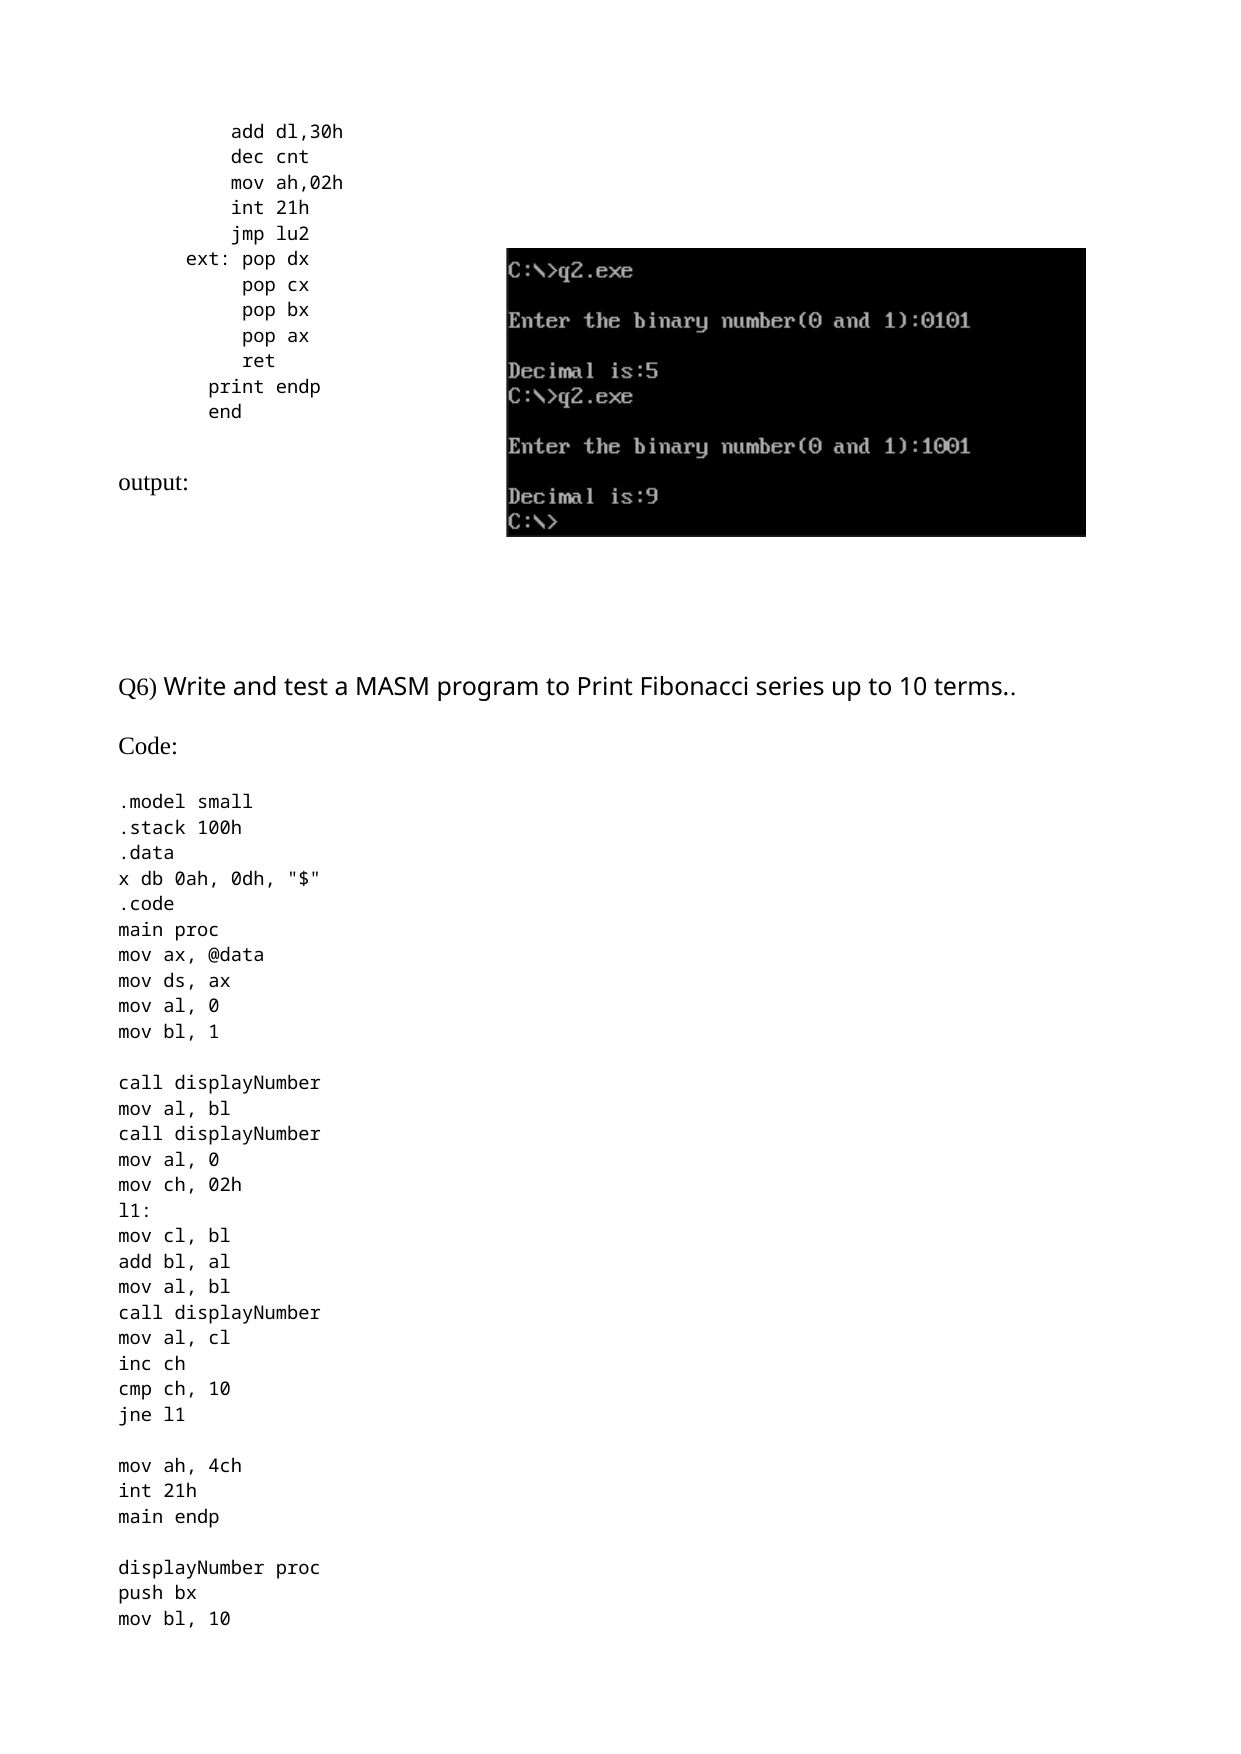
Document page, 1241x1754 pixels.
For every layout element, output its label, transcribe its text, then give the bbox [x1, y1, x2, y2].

text call displayNumber [118, 1069, 1122, 1095]
text [1086, 399, 1122, 424]
text [1086, 348, 1122, 373]
text mov al, 0 [118, 1146, 1122, 1171]
text Code: [118, 731, 1122, 760]
text mov al, bl [118, 1273, 1122, 1299]
text x db 0ah, 0dh, "$" [118, 865, 1122, 891]
text add bl, al [118, 1248, 1122, 1273]
text call displayNumber [118, 1120, 1122, 1146]
text Q6) Write and test a MASM program to Print Fibonacci series up to 10 terms.. [118, 668, 1122, 702]
text pop cx [118, 271, 506, 297]
text dec cnt [118, 144, 1122, 169]
text output: [118, 467, 506, 496]
text jne l1 [118, 1401, 1122, 1427]
text .data [118, 839, 1122, 865]
text inc ch [118, 1350, 1122, 1376]
text int 21h [118, 1478, 1122, 1503]
text [1086, 322, 1122, 348]
text [1086, 297, 1122, 322]
text [1086, 467, 1122, 496]
text [1086, 373, 1122, 399]
text pop bx [118, 297, 506, 322]
text mov bl, 10 [118, 1605, 1122, 1631]
text mov cl, bl [118, 1222, 1122, 1248]
text print endp [118, 373, 506, 399]
text call displayNumber [118, 1299, 1122, 1324]
text ret [118, 348, 506, 373]
text mov al, 0 [118, 993, 1122, 1018]
picture [506, 248, 1086, 537]
text main proc [118, 916, 1122, 942]
text push bx [118, 1580, 1122, 1605]
text main endp [118, 1503, 1122, 1529]
text int 21h [118, 195, 1122, 220]
text mov ch, 02h [118, 1171, 1122, 1197]
text ext: pop dx [118, 246, 1122, 271]
text mov al, bl [118, 1095, 1122, 1120]
text .code [118, 891, 1122, 916]
text add dl,30h [118, 118, 1122, 144]
text end [118, 399, 506, 424]
text jmp lu2 [118, 220, 1122, 246]
text l1: [118, 1197, 1122, 1222]
text mov bl, 1 [118, 1018, 1122, 1044]
text mov ah,02h [118, 169, 1122, 195]
text cmp ch, 10 [118, 1376, 1122, 1401]
text .stack 100h [118, 814, 1122, 839]
text [1086, 271, 1122, 297]
text .model small [118, 788, 1122, 814]
text mov ds, ax [118, 967, 1122, 993]
text mov ax, @data [118, 942, 1122, 967]
text displayNumber proc [118, 1554, 1122, 1580]
text pop ax [118, 322, 506, 348]
text mov ah, 4ch [118, 1452, 1122, 1478]
text mov al, cl [118, 1324, 1122, 1350]
